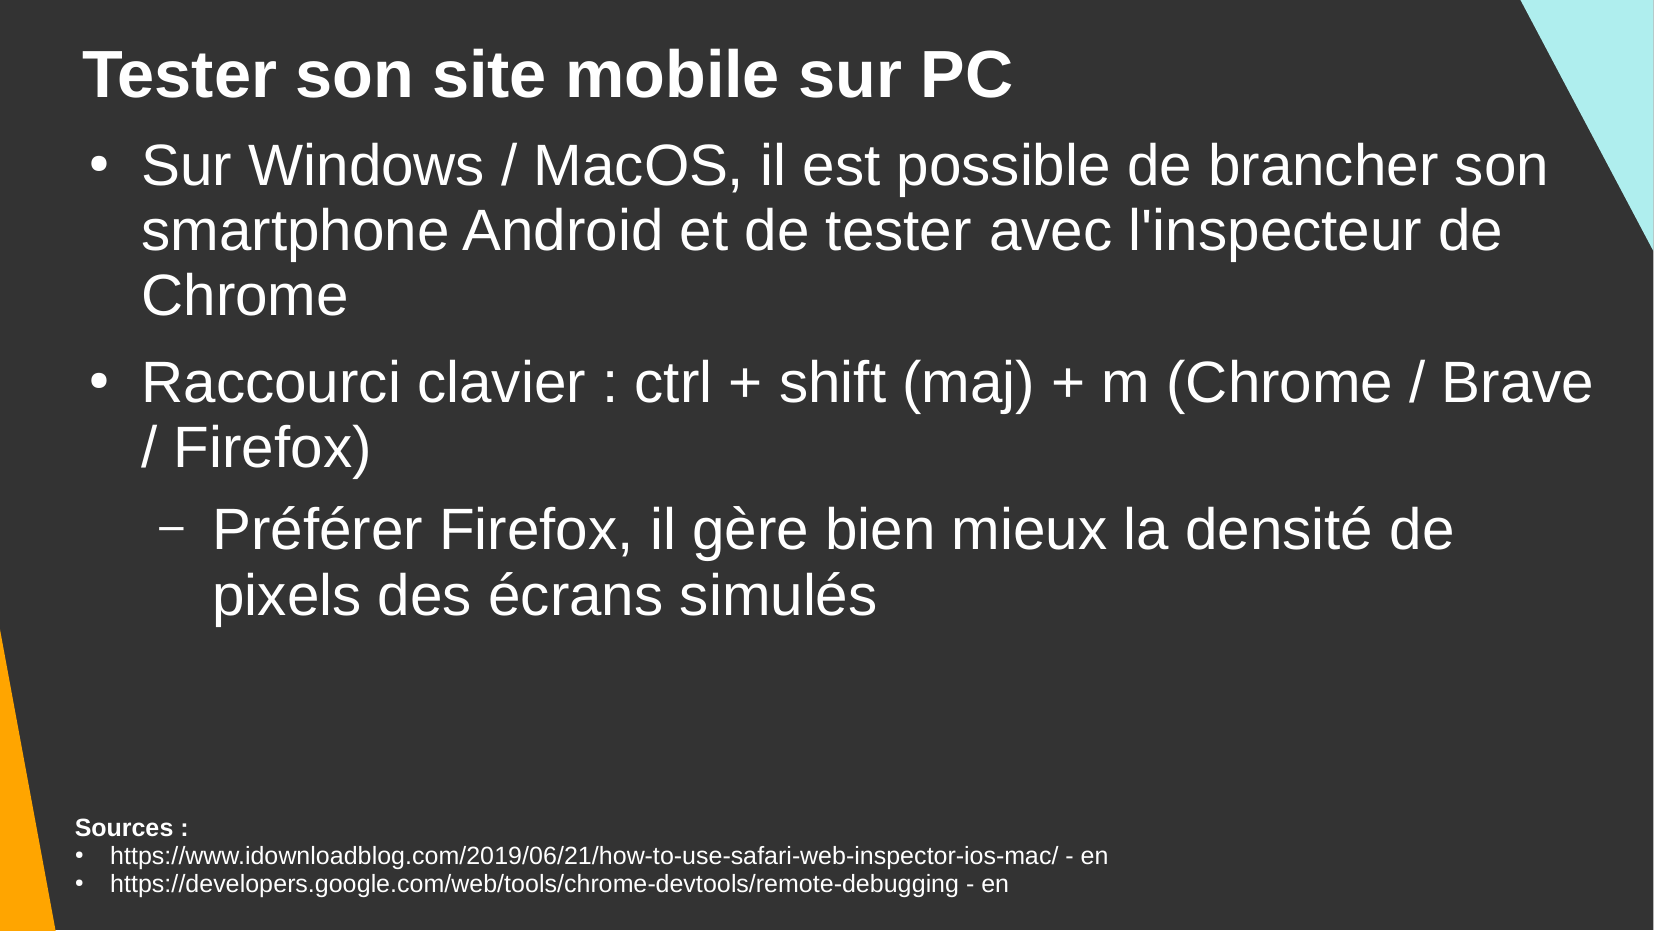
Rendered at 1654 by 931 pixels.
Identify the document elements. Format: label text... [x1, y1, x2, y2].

text_box [0, 629, 56, 931]
text_box Sources : https://www.idownloadblog.com/2019/06/21/how-to-use-safari-web-inspector-ios-mac/ - en https://developers.google.com/web/tools/chrome-devtools/remote-debugging - en [60, 806, 1654, 905]
text_box [1520, 0, 1654, 253]
list Sur Windows / MacOS, il est possible de brancher son smartphone Android et de tester avec l'inspecteur de Chrome Raccourci clavier : ctrl + shift (maj) + m (Chrome / Brave / Firefox) Préférer Firefox, il gère bien mieux la densité de pixels des écrans simulés [70, 132, 1605, 718]
title Tester son site mobile sur PC [82, 37, 1571, 112]
